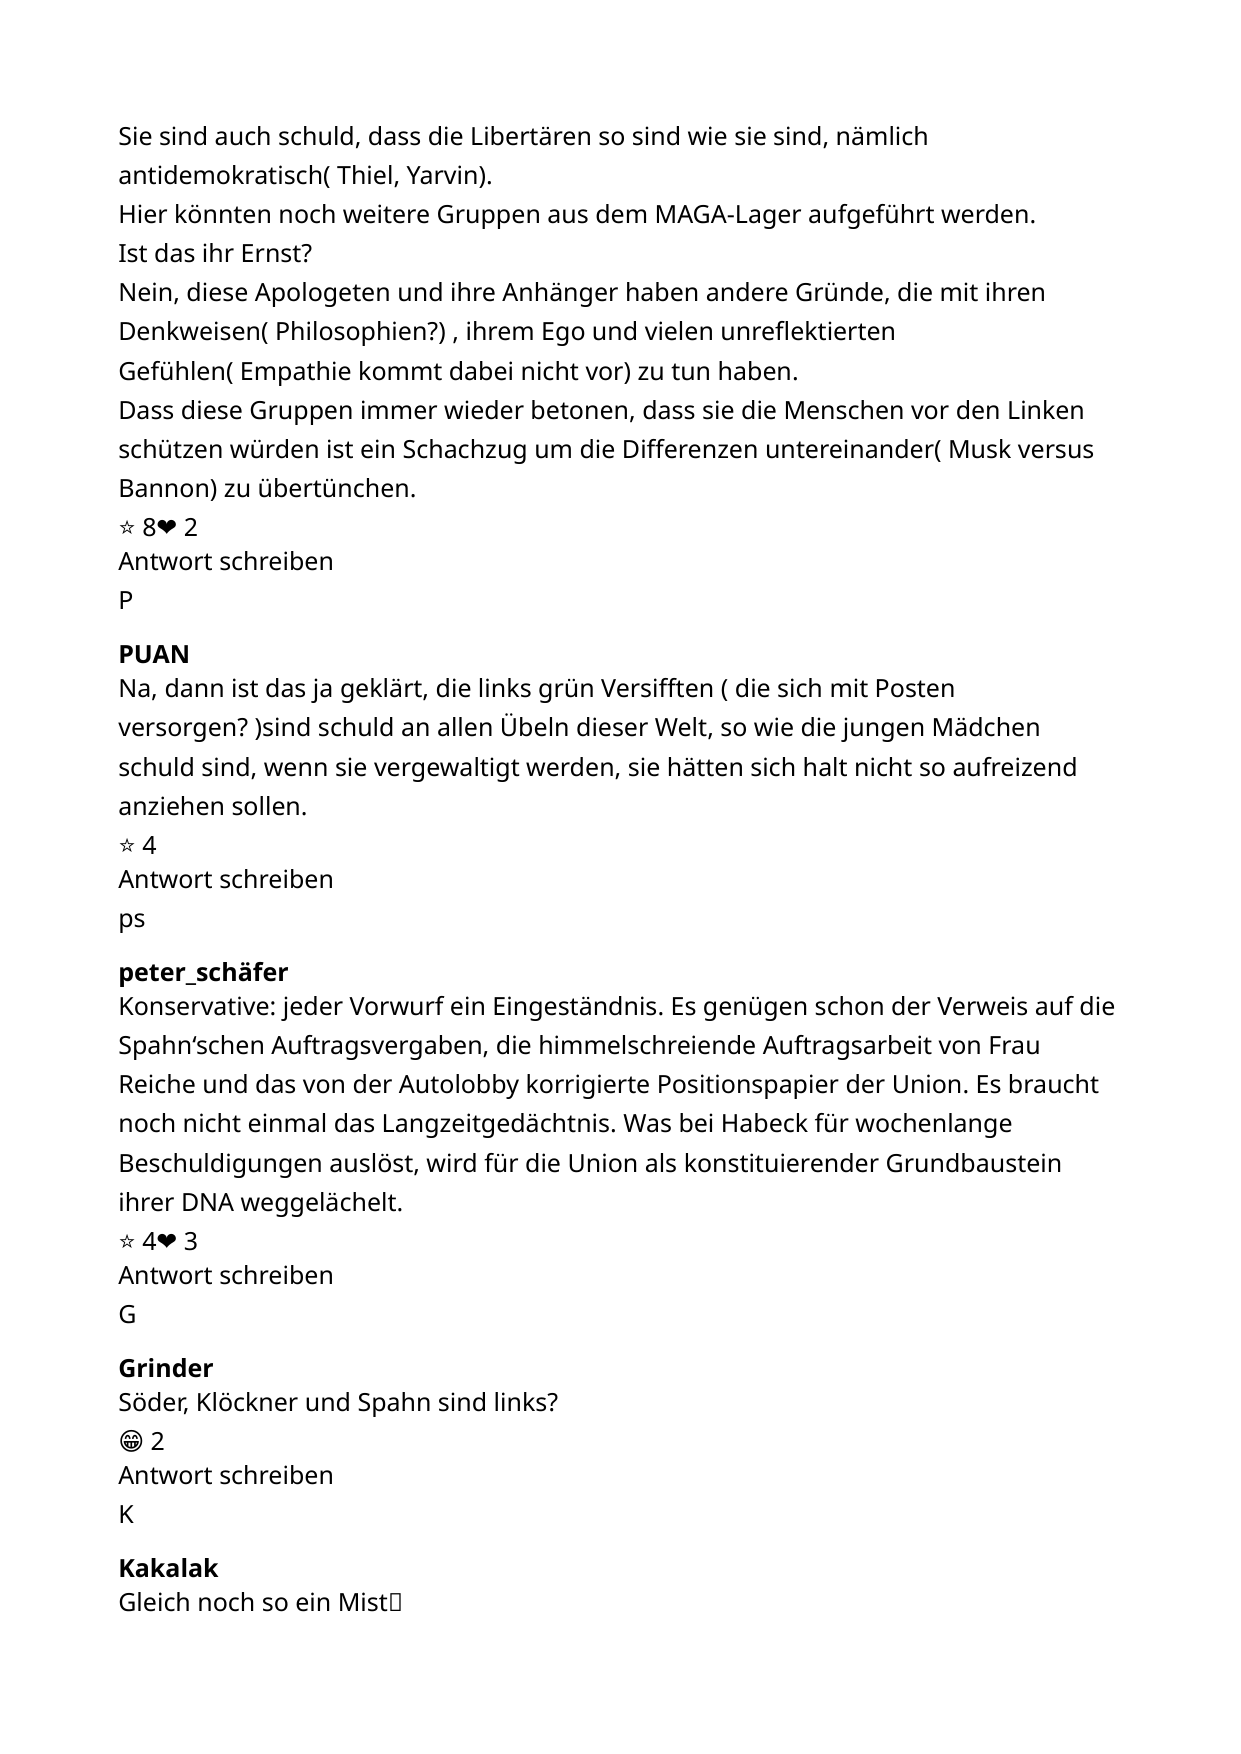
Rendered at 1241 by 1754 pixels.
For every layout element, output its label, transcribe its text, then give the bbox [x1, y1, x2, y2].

text ⭐️ 4❤️ 3 [118, 1223, 1122, 1258]
text Antwort schreiben [118, 544, 1122, 578]
text ⭐️ 4 [118, 827, 1122, 862]
text Nein, diese Apologeten und ihre Anhänger haben andere Gründe, die mit ihren Denkweisen( Philosophien?) , ihrem Ego und vielen unreflektierten Gefühlen( Empathie kommt dabei nicht vor) zu tun haben. [118, 275, 1122, 387]
text G [118, 1297, 1122, 1331]
subtitle PUAN [118, 637, 1122, 671]
text Antwort schreiben [118, 1458, 1122, 1492]
text Antwort schreiben [118, 862, 1122, 896]
text 😁 2 [118, 1424, 1122, 1458]
text Söder, Klöckner und Spahn sind links? [118, 1384, 1122, 1419]
subtitle peter_schäfer [118, 954, 1122, 988]
text ⭐️ 8❤️ 2 [118, 510, 1122, 544]
text Hier könnten noch weitere Gruppen aus dem MAGA-Lager aufgeführt werden. [118, 196, 1122, 231]
text Sie sind auch schuld, dass die Libertären so sind wie sie sind, nämlich antidemokratisch( Thiel, Yarvin). [118, 118, 1122, 191]
subtitle Grinder [118, 1351, 1122, 1384]
text Na, dann ist das ja geklärt, die links grün Versifften ( die sich mit Posten versorgen? )sind schuld an allen Übeln dieser Welt, so wie die jungen Mädchen schuld sind, wenn sie vergewaltigt werden, sie hätten sich halt nicht so aufreizend anziehen sollen. [118, 671, 1122, 822]
text Ist das ihr Ernst? [118, 236, 1122, 270]
text Konservative: jeder Vorwurf ein Eingeständnis. Es genügen schon der Verweis auf die Spahn‘schen Auftragsvergaben, die himmelschreiende Auftragsarbeit von Frau Reiche und das von der Autolobby korrigierte Positionspapier der Union. Es braucht noch nicht einmal das Langzeitgedächtnis. Was bei Habeck für wochenlange Beschuldigungen auslöst, wird für die Union als konstituierender Grundbaustein ihrer DNA weggelächelt. [118, 988, 1122, 1218]
text ps [118, 901, 1122, 935]
text Dass diese Gruppen immer wieder betonen, dass sie die Menschen vor den Linken schützen würden ist ein Schachzug um die Differenzen untereinander( Musk versus Bannon) zu übertünchen. [118, 392, 1122, 505]
text Antwort schreiben [118, 1258, 1122, 1292]
text K [118, 1497, 1122, 1531]
subtitle Kakalak [118, 1551, 1122, 1585]
text P [118, 583, 1122, 617]
text Gleich noch so ein Mist🤯 [118, 1585, 1122, 1619]
